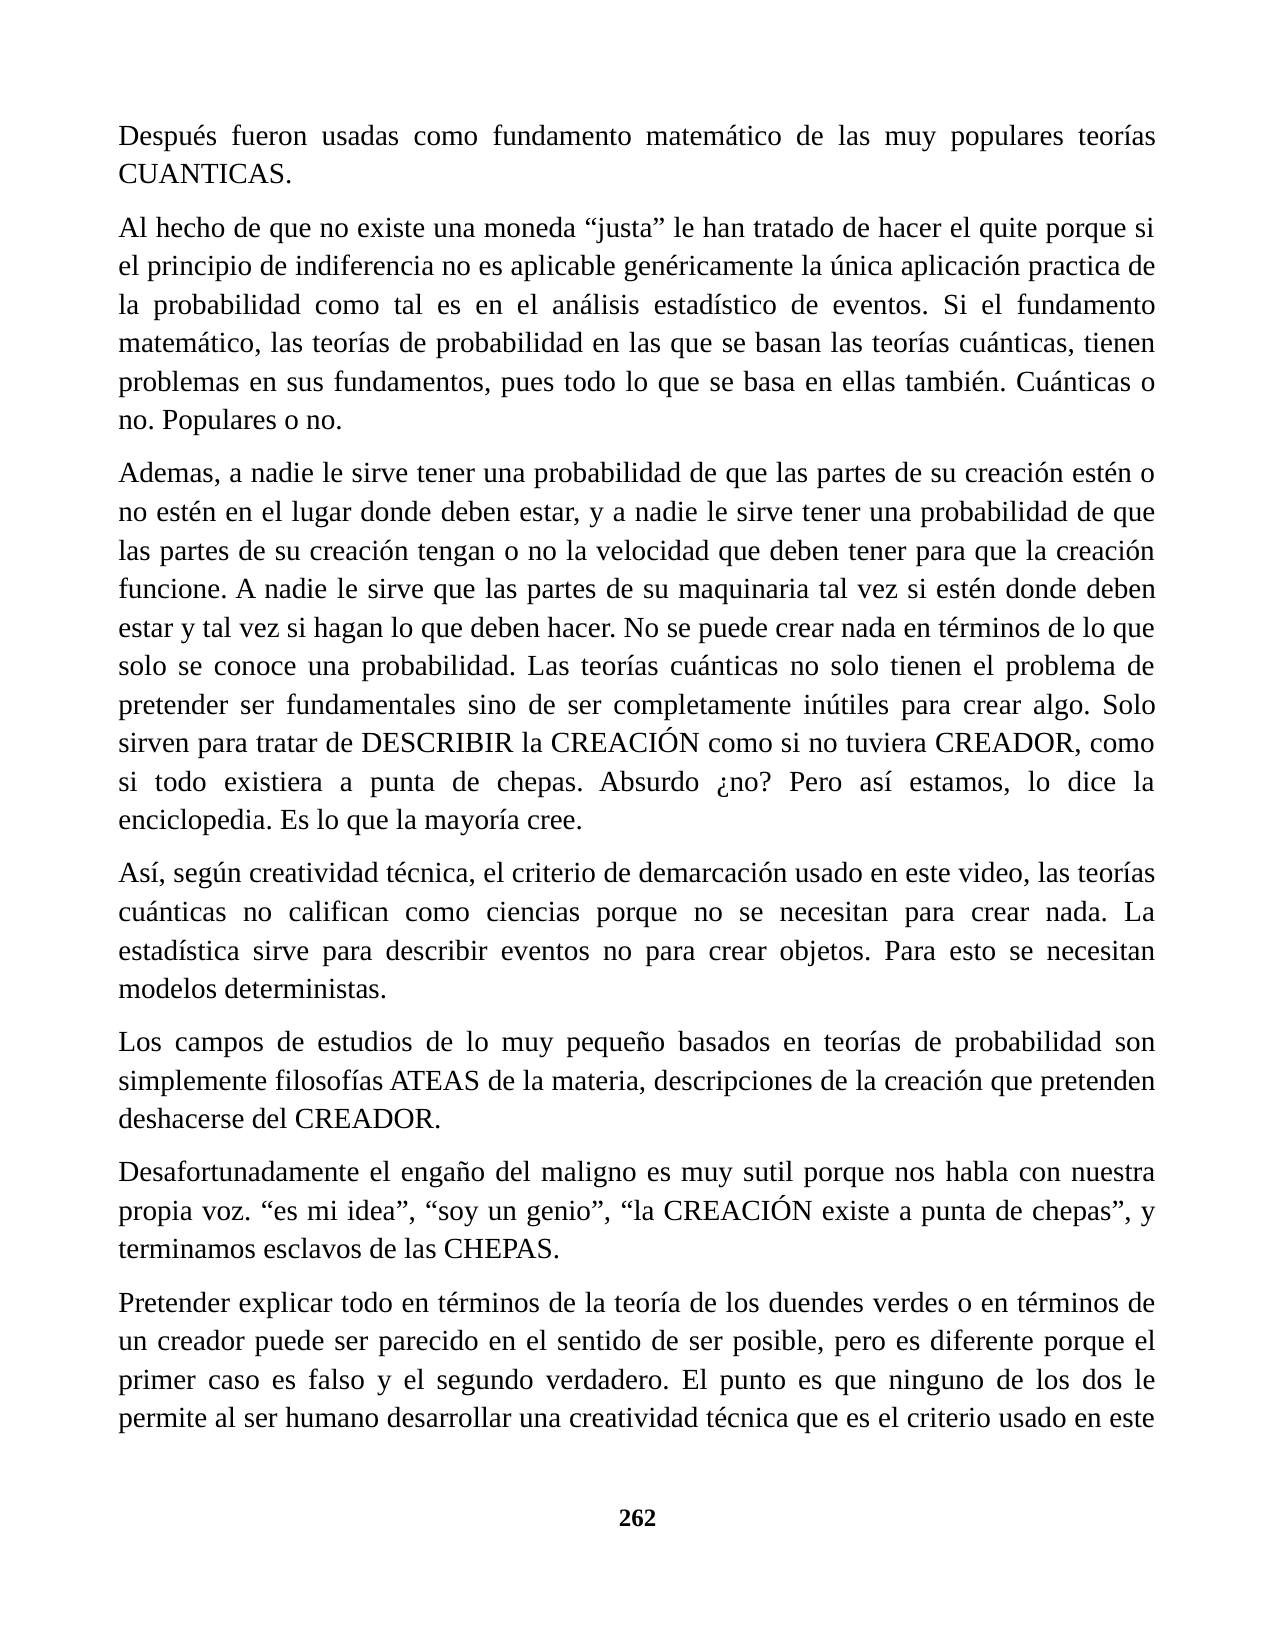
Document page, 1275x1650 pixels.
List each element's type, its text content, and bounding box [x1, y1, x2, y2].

text Los campos de estudios de lo muy pequeño basados en teorías de probabilidad son simplemente filosofías ATEAS de la materia, descripciones de la creación que pretenden deshacerse del CREADOR. [118, 1024, 1157, 1135]
text Ademas, a nadie le sirve tener una probabilidad de que las partes de su creación estén o no estén en el lugar donde deben estar, y a nadie le sirve tener una probabilidad de que las partes de su creación tengan o no la velocidad que deben tener para que la creación funcione. A nadie le sirve que las partes de su maquinaria tal vez si estén donde deben estar y tal vez si hagan lo que deben hacer. No se puede crear nada en términos de lo que solo se conoce una probabilidad. Las teorías cuánticas no solo tienen el problema de pretender ser fundamentales sino de ser completamente inútiles para crear algo. Solo sirven para tratar de DESCRIBIR la CREACIÓN como si no tuviera CREADOR, como si todo existiera a punta de chepas. Absurdo ¿no? Pero así estamos, lo dice la enciclopedia. Es lo que la mayoría cree. [118, 456, 1157, 836]
text Después fueron usadas como fundamento matemático de las muy populares teorías CUANTICAS. [118, 118, 1157, 190]
text Desafortunadamente el engaño del maligno es muy sutil porque nos habla con nuestra propia voz. “es mi idea”, “soy un genio”, “la CREACIÓN existe a punta de chepas”, y terminamos esclavos de las CHEPAS. [118, 1154, 1157, 1265]
text Así, según creatividad técnica, el criterio de demarcación usado en este video, las teorías cuánticas no califican como ciencias porque no se necesitan para crear nada. La estadística sirve para describir eventos no para crear objetos. Para esto se necesitan modelos deterministas. [118, 856, 1157, 1005]
text Pretender explicar todo en términos de la teoría de los duendes verdes o en términos de un creador puede ser parecido en el sentido de ser posible, pero es diferente porque el primer caso es falso y el segundo verdadero. El punto es que ninguno de los dos le permite al ser humano desarrollar una creatividad técnica que es el criterio usado en este [118, 1285, 1157, 1434]
text Al hecho de que no existe una moneda “justa” le han tratado de hacer el quite porque si el principio de indiferencia no es aplicable genéricamente la única aplicación practica de la probabilidad como tal es en el análisis estadístico de eventos. Si el fundamento matemático, las teorías de probabilidad en las que se basan las teorías cuánticas, tienen problemas en sus fundamentos, pues todo lo que se basa en ellas también. Cuánticas o no. Populares o no. [118, 210, 1157, 436]
